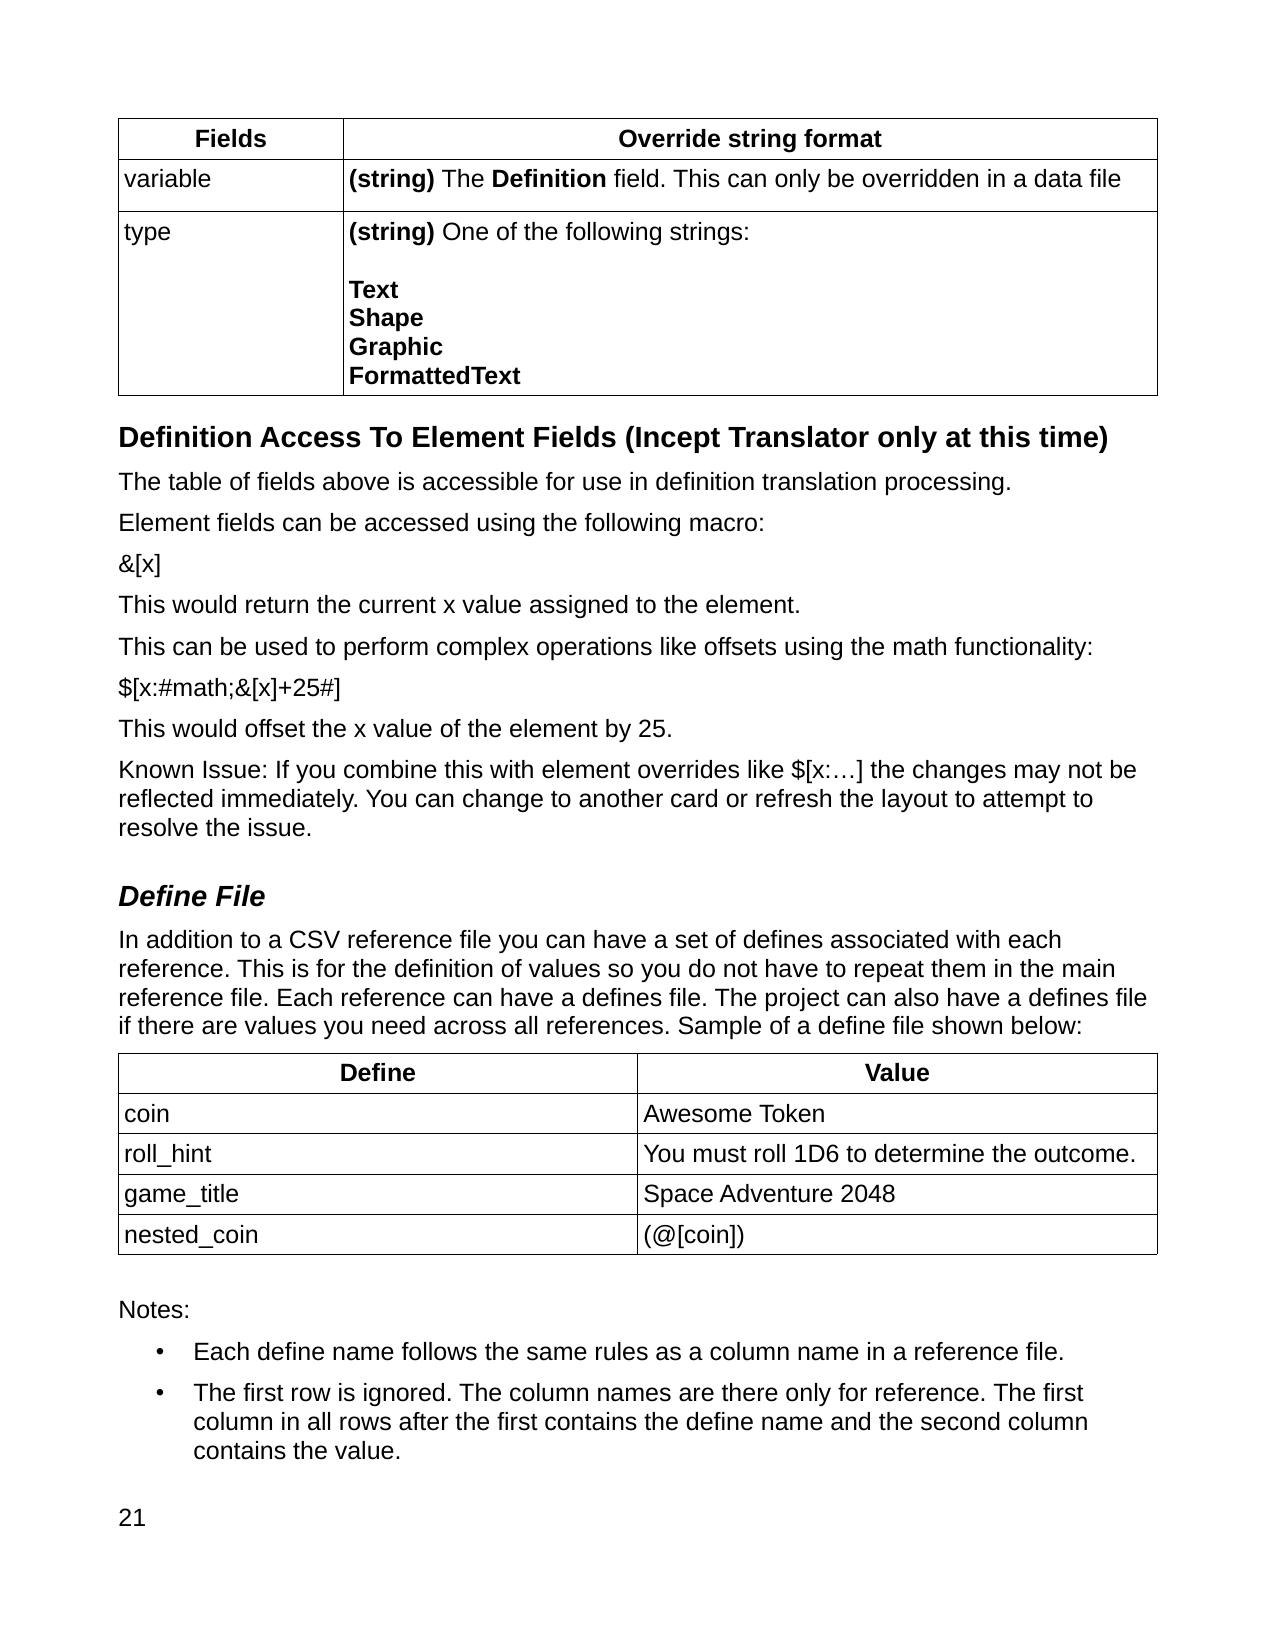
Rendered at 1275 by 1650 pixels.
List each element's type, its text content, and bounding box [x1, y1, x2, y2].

table_cell (string) One of the following strings: Text Shape Graphic FormattedText [344, 212, 1157, 395]
table_cell Space Adventure 2048 [638, 1175, 1157, 1214]
table_header Define [119, 1054, 637, 1093]
text In addition to a CSV reference file you can have a set of defines associated with each reference. This is for the definition of values so you do not have to repeat them in the main reference file. Each reference can have a defines file. The project can also have a defines file if there are values you need across all references. Sample of a define file shown below: [118, 925, 1157, 1040]
list Each define name follows the same rules as a column name in a reference file. [156, 1337, 1157, 1366]
text Notes: [118, 1295, 1157, 1324]
table_cell Awesome Token [638, 1094, 1157, 1133]
table_header Fields [119, 119, 343, 158]
subtitle Definition Access To Element Fields (Incept Translator only at this time) [118, 420, 1157, 454]
table_cell nested_coin [119, 1215, 637, 1254]
table_cell coin [119, 1094, 637, 1133]
table_cell (@[coin]) [638, 1215, 1157, 1254]
table_header Value [638, 1054, 1157, 1093]
text Element fields can be accessed using the following macro: [118, 508, 1157, 536]
table_cell You must roll 1D6 to determine the outcome. [638, 1134, 1157, 1173]
text This can be used to perform complex operations like offsets using the math functionality: [118, 631, 1157, 660]
table_cell roll_hint [119, 1134, 637, 1173]
table_cell type [119, 212, 343, 395]
text The table of fields above is accessible for use in definition translation processing. [118, 466, 1157, 495]
text This would offset the x value of the element by 25. [118, 714, 1157, 743]
text Known Issue: If you combine this with element overrides like $[x:…] the changes may not be reflected immediately. You can change to another card or refresh the layout to attempt to resolve the issue. [118, 755, 1157, 841]
table_header Override string format [344, 119, 1157, 158]
list The first row is ignored. The column names are there only for reference. The first column in all rows after the first contains the define name and the second column contains the value. [156, 1378, 1157, 1464]
text &[x] [118, 549, 1157, 578]
table_cell variable [119, 160, 343, 211]
subtitle Define File [118, 879, 1157, 912]
table_cell (string) The Definition field. This can only be overridden in a data file [344, 160, 1157, 211]
text $[x:#math;&[x]+25#] [118, 673, 1157, 701]
text This would return the current x value assigned to the element. [118, 590, 1157, 619]
table_cell game_title [119, 1175, 637, 1214]
